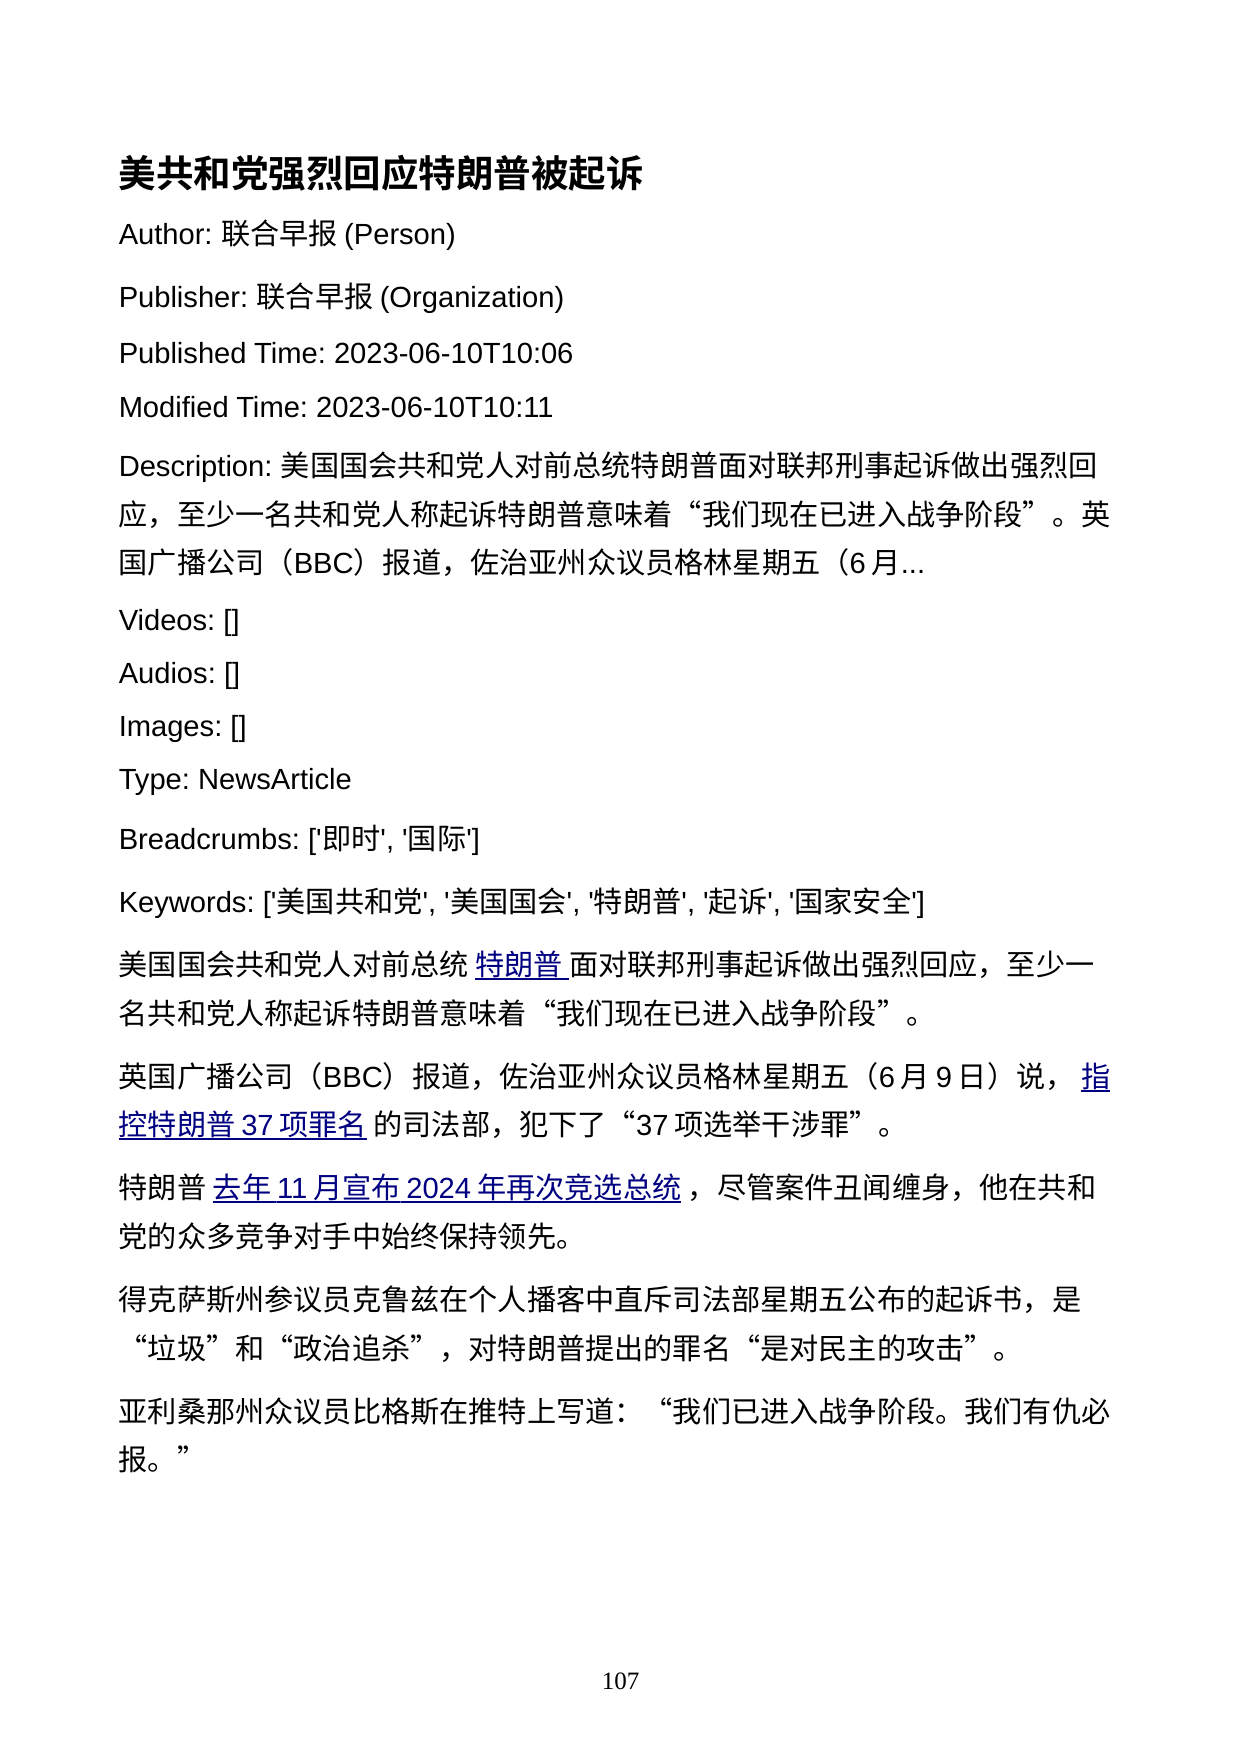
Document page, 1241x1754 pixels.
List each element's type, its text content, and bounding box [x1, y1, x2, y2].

text 英国广播公司（BBC）报道，佐治亚州众议员格林星期五（6月9日）说， 指控特朗普37项罪名 的司法部，犯下了“37项选举干涉罪”。 [118, 1053, 1122, 1144]
text 得克萨斯州参议员克鲁兹在个人播客中直斥司法部星期五公布的起诉书，是“垃圾”和“政治追杀”，对特朗普提出的罪名“是对民主的攻击”。 [118, 1277, 1122, 1368]
text 美国国会共和党人对前总统 特朗普 面对联邦刑事起诉做出强烈回应，至少一名共和党人称起诉特朗普意味着“我们现在已进入战争阶段”。 [118, 942, 1122, 1033]
text Images: [] [118, 709, 1122, 743]
text Audios: [] [118, 656, 1122, 690]
subtitle 美共和党强烈回应特朗普被起诉 [118, 143, 1122, 198]
text Publisher: 联合早报 (Organization) [118, 273, 1122, 316]
text Description: 美国国会共和党人对前总统特朗普面对联邦刑事起诉做出强烈回应，至少一名共和党人称起诉特朗普意味着“我们现在已进入战争阶段”。英国广播公司（BBC）报道，佐治亚州众议员格林星期五（6月... [118, 443, 1122, 582]
text Breadcrumbs: ['即时', '国际'] [118, 816, 1122, 858]
text Videos: [] [118, 603, 1122, 637]
text Published Time: 2023-06-10T10:06 [118, 337, 1122, 370]
text 特朗普 去年11月宣布2024年再次竞选总统 ，尽管案件丑闻缠身，他在共和党的众多竞争对手中始终保持领先。 [118, 1165, 1122, 1256]
text Type: NewsArticle [118, 762, 1122, 796]
text Author: 联合早报 (Person) [118, 210, 1122, 253]
text Keywords: ['美国共和党', '美国国会', '特朗普', '起诉', '国家安全'] [118, 879, 1122, 921]
text 亚利桑那州众议员比格斯在推特上写道：“我们已进入战争阶段。我们有仇必报。” [118, 1388, 1122, 1479]
text Modified Time: 2023-06-10T10:11 [118, 390, 1122, 423]
